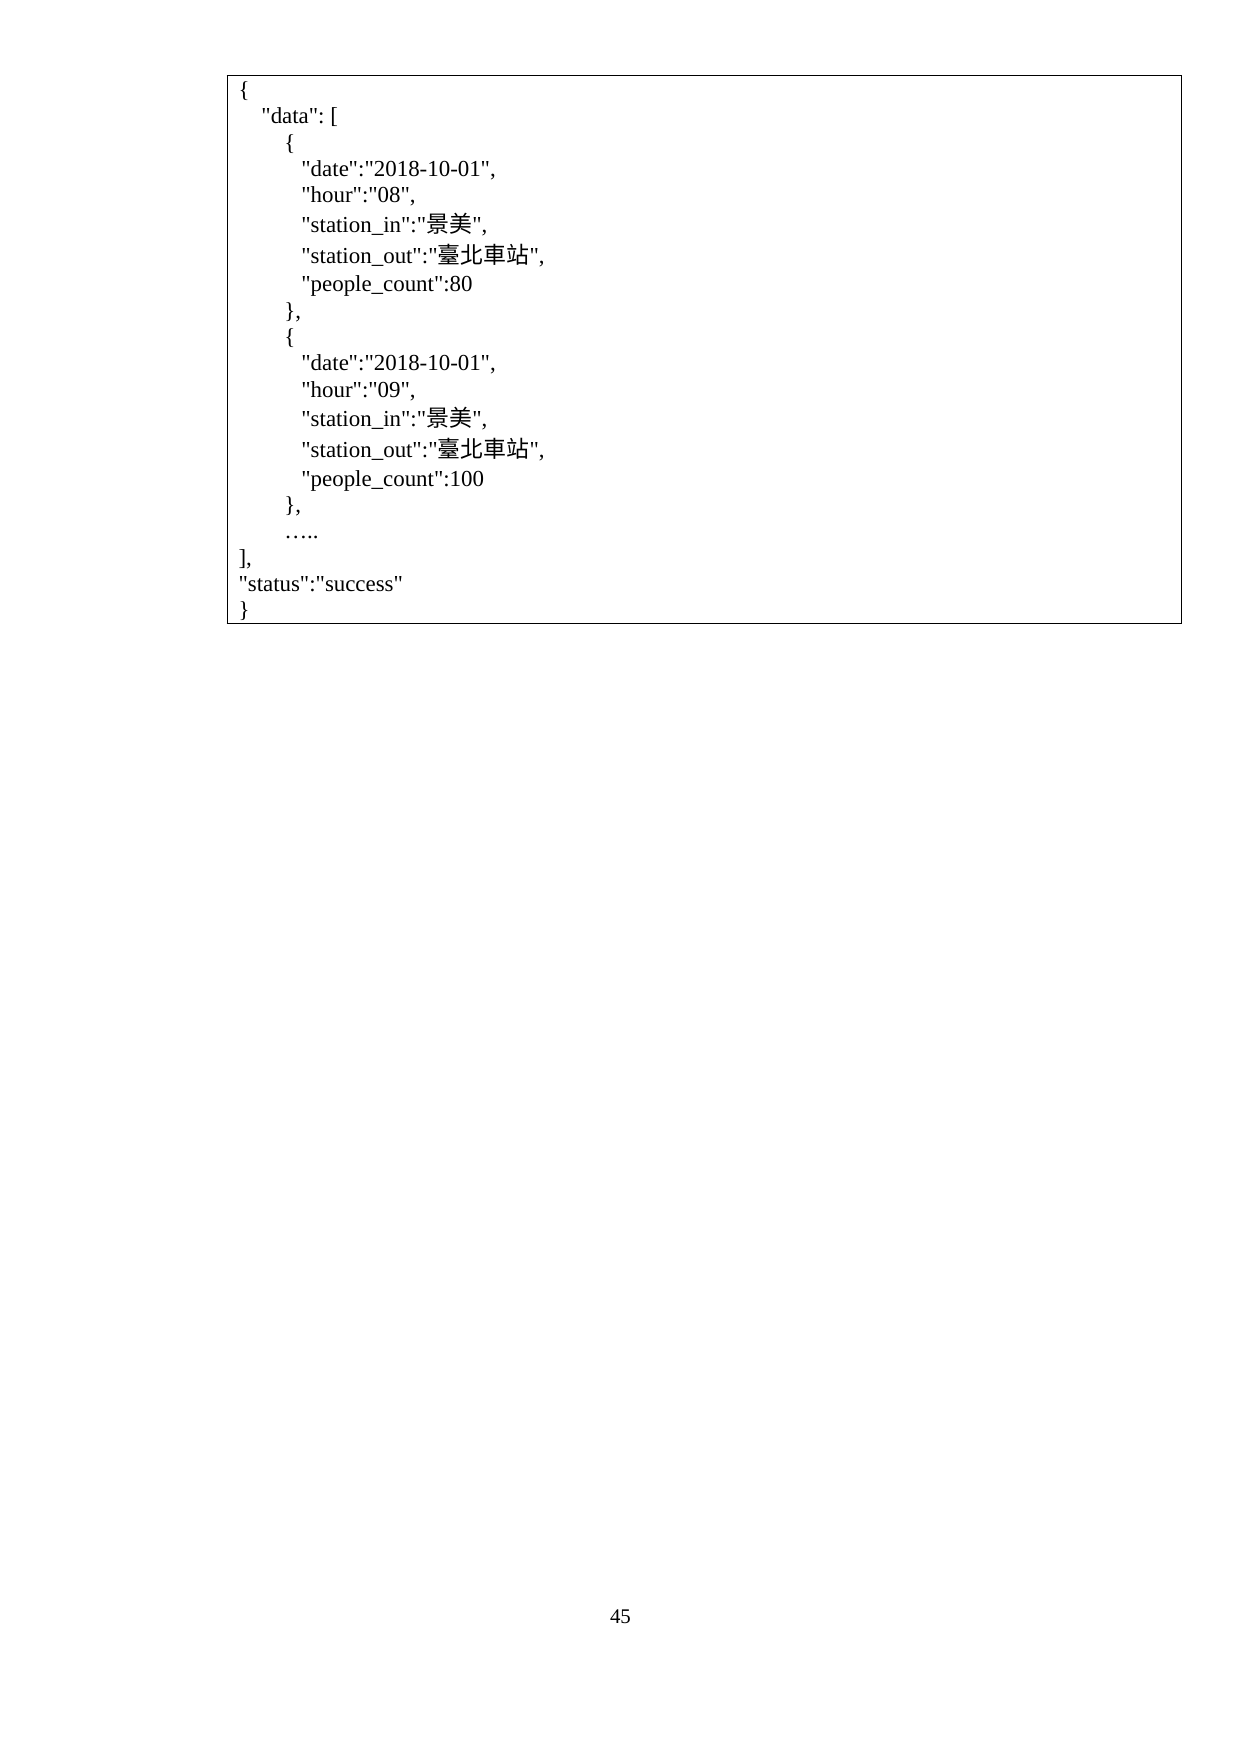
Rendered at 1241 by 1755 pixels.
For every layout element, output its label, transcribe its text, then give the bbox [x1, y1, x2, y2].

table_header { "data": [ { "date":"2018-10-01", "hour":"08", "station_in":"景美", "station_out":"臺北車站", "people_count":80 }, { "date":"2018-10-01", "hour":"09", "station_in":"景美", "station_out":"臺北車站", "people_count":100 }, ….. ], "status":"success" } [228, 76, 1181, 623]
